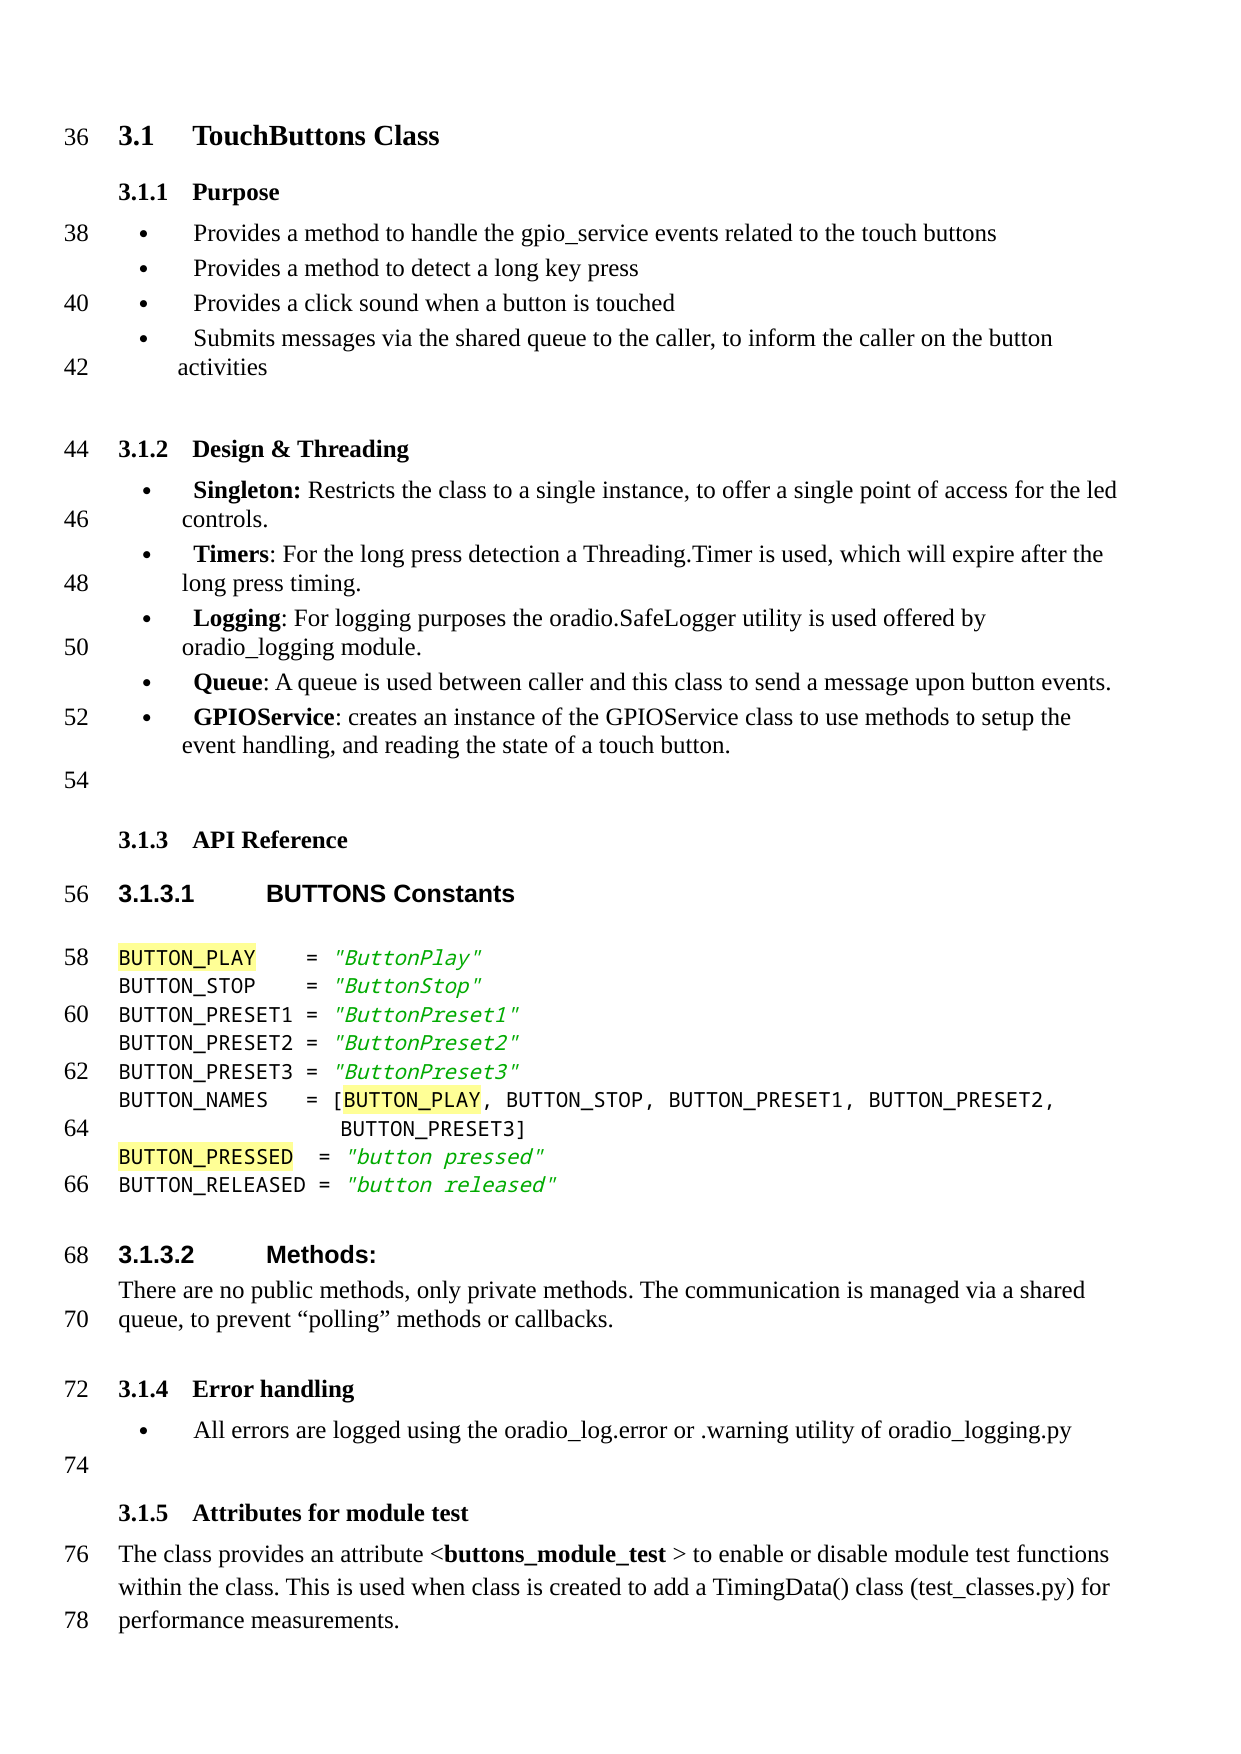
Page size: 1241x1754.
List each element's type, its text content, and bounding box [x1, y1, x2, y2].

text BUTTON_PRESET1 = "ButtonPreset1" [118, 1000, 1122, 1028]
list Timers: For the long press detection a Threading.Timer is used, which will expire after the long press timing. [143, 539, 1122, 597]
list GPIOService: creates an instance of the GPIOService class to use methods to setup the event handling, and reading the state of a touch button. [143, 702, 1122, 759]
list Provides a click sound when a button is touched [140, 288, 1122, 317]
text BUTTON_PRESET3 = "ButtonPreset3" [118, 1057, 1122, 1085]
subtitle Error handling [118, 1374, 1122, 1403]
text BUTTON_RELEASED = "button released" [118, 1171, 1122, 1199]
subtitle Purpose [118, 177, 1122, 205]
text BUTTON_NAMES = [BUTTON_PLAY, BUTTON_STOP, BUTTON_PRESET1, BUTTON_PRESET2, BUTTON_PRESET3] [118, 1085, 1122, 1142]
list Provides a method to detect a long key press [140, 253, 1122, 282]
text The class provides an attribute <buttons_module_test > to enable or disable module test functions within the class. This is used when class is created to add a TimingData() class (test_classes.py) for performance measurements. [118, 1539, 1122, 1634]
list All errors are logged using the oradio_log.error or .warning utility of oradio_logging.py [140, 1415, 1122, 1444]
subtitle TouchButtons Class [118, 118, 1122, 152]
text BUTTON_PRESET2 = "ButtonPreset2" [118, 1028, 1122, 1057]
list Submits messages via the shared queue to the caller, to inform the caller on the button activities [140, 323, 1122, 380]
subtitle BUTTONS Constants [118, 879, 1122, 908]
list Logging: For logging purposes the oradio.SafeLogger utility is used offered by oradio_logging module. [143, 603, 1122, 660]
subtitle API Reference [118, 826, 1122, 854]
subtitle Attributes for module test [118, 1498, 1122, 1526]
subtitle Methods: [118, 1240, 1122, 1269]
text BUTTON_PLAY = "ButtonPlay" [118, 943, 1122, 971]
subtitle Design & Threading [118, 434, 1122, 463]
list Queue: A queue is used between caller and this class to send a message upon button events. [143, 667, 1122, 695]
list Singleton: Restricts the class to a single instance, to offer a single point of access for the led controls. [143, 475, 1122, 533]
text BUTTON_STOP = "ButtonStop" [118, 971, 1122, 1000]
list Provides a method to handle the gpio_service events related to the touch buttons [140, 218, 1122, 247]
text BUTTON_PRESSED = "button pressed" [118, 1142, 1122, 1171]
text There are no public methods, only private methods. The communication is managed via a shared queue, to prevent “polling” methods or callbacks. [118, 1275, 1122, 1333]
